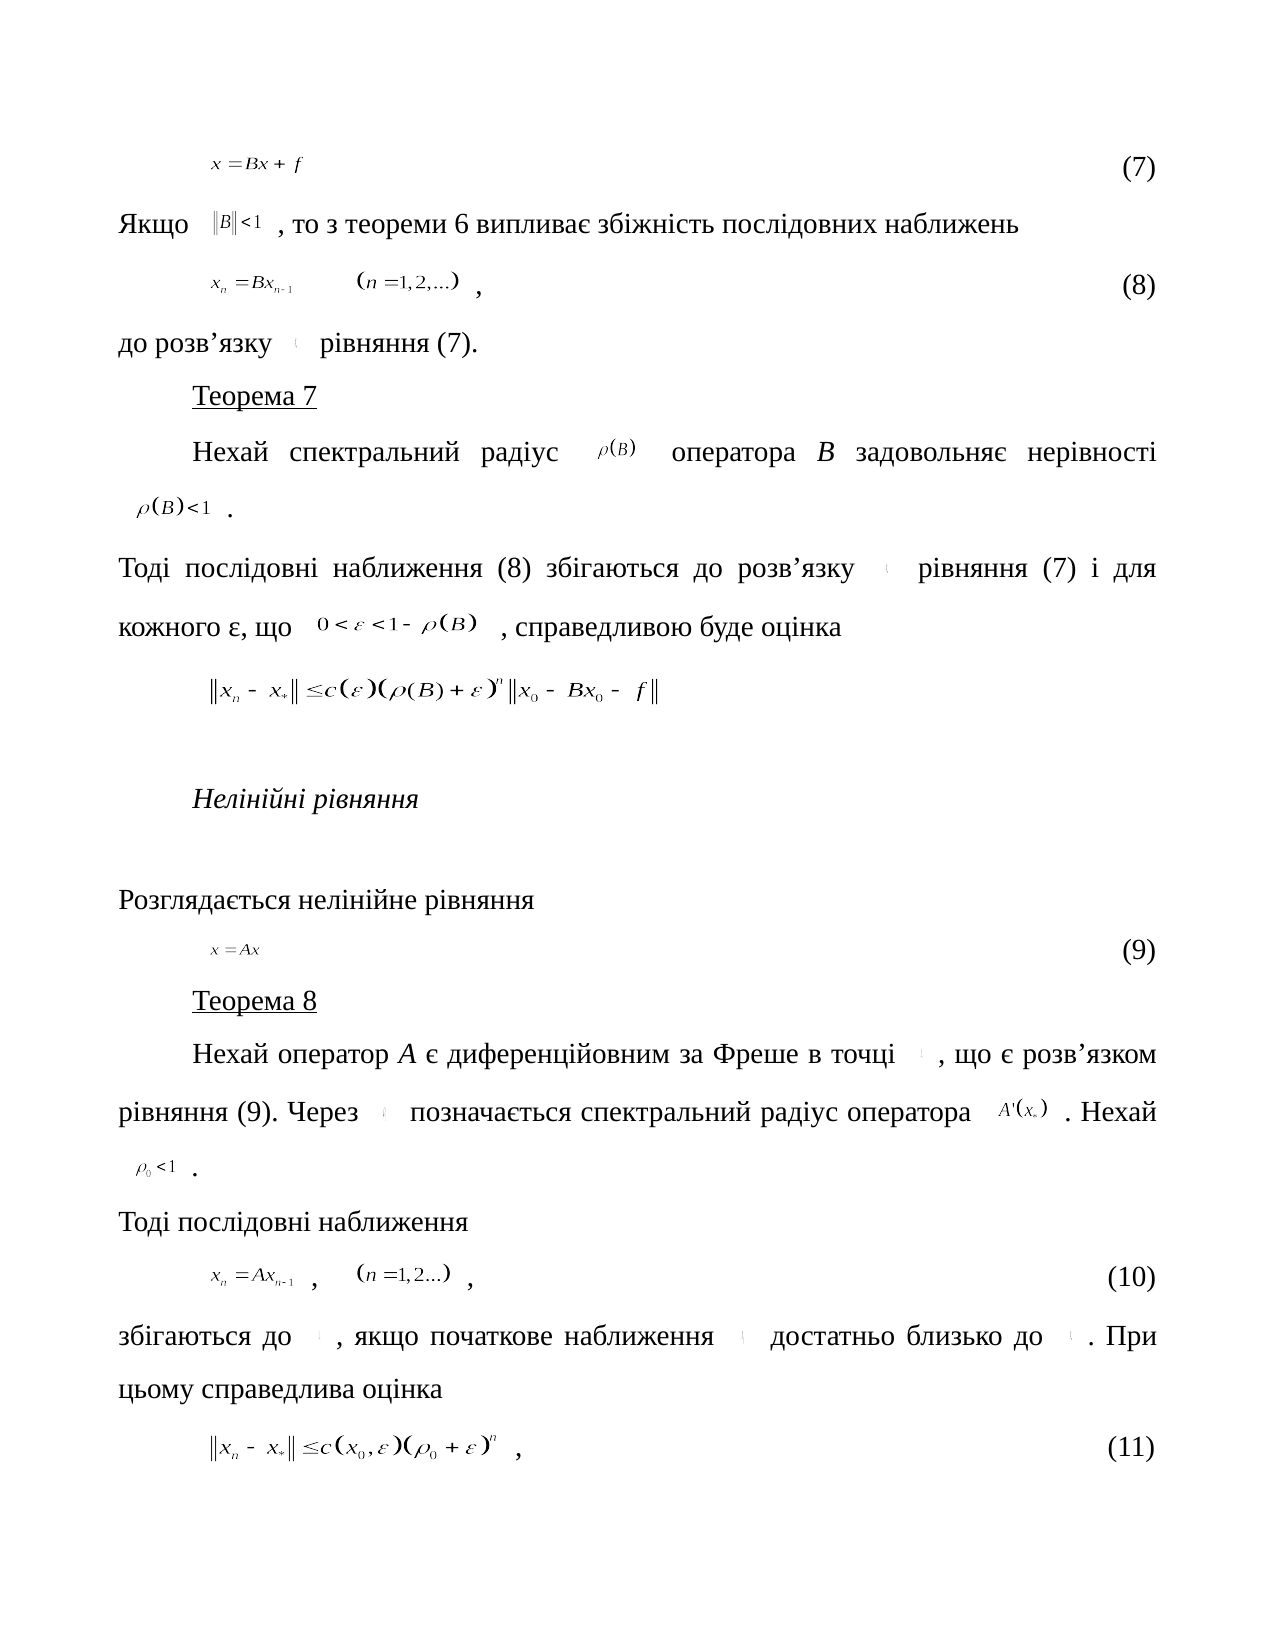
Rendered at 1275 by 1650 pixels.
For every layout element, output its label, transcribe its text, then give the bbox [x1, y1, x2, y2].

text , (10) [467, 1254, 1157, 1298]
text , (8) [475, 262, 1157, 305]
text [118, 147, 192, 184]
text Теорема 7 [118, 378, 1157, 412]
text (9) [118, 932, 1157, 966]
text [118, 1421, 192, 1471]
text Нелінійні рівняння [118, 781, 1157, 815]
text , то з теореми 6 випливає збіжність послідовних наближень [277, 201, 1157, 245]
text [118, 262, 340, 305]
text , [118, 1254, 340, 1298]
text Нехай оператор А є диференційовним за Фреше в точці , що є розв’язком рівняння (9). Через позначається спектральний радіус оператора . Нехай . [118, 1033, 1157, 1187]
text Якщо [118, 201, 196, 245]
text , (11) [515, 1421, 1157, 1471]
text (7) [323, 147, 1157, 184]
text до розв’язку [118, 322, 279, 362]
text Нехай спектральний радіус оператора В задовольняє нерівності . [118, 429, 1157, 531]
text збігаються до , якщо початкове наближення достатньо близько до . При цьому справедлива оцінка [118, 1315, 1157, 1404]
text Теорема 8 [118, 983, 1157, 1016]
text рівняння (7). [312, 322, 1157, 362]
text Тоді послідовні наближення [118, 1204, 1157, 1237]
text Розглядається нелінійне рівняння [118, 882, 1157, 916]
text Тоді послідовні наближення (8) збігаються до розв’язку рівняння (7) і для кожного ε, що , справедливою буде оцінка [118, 547, 1157, 648]
